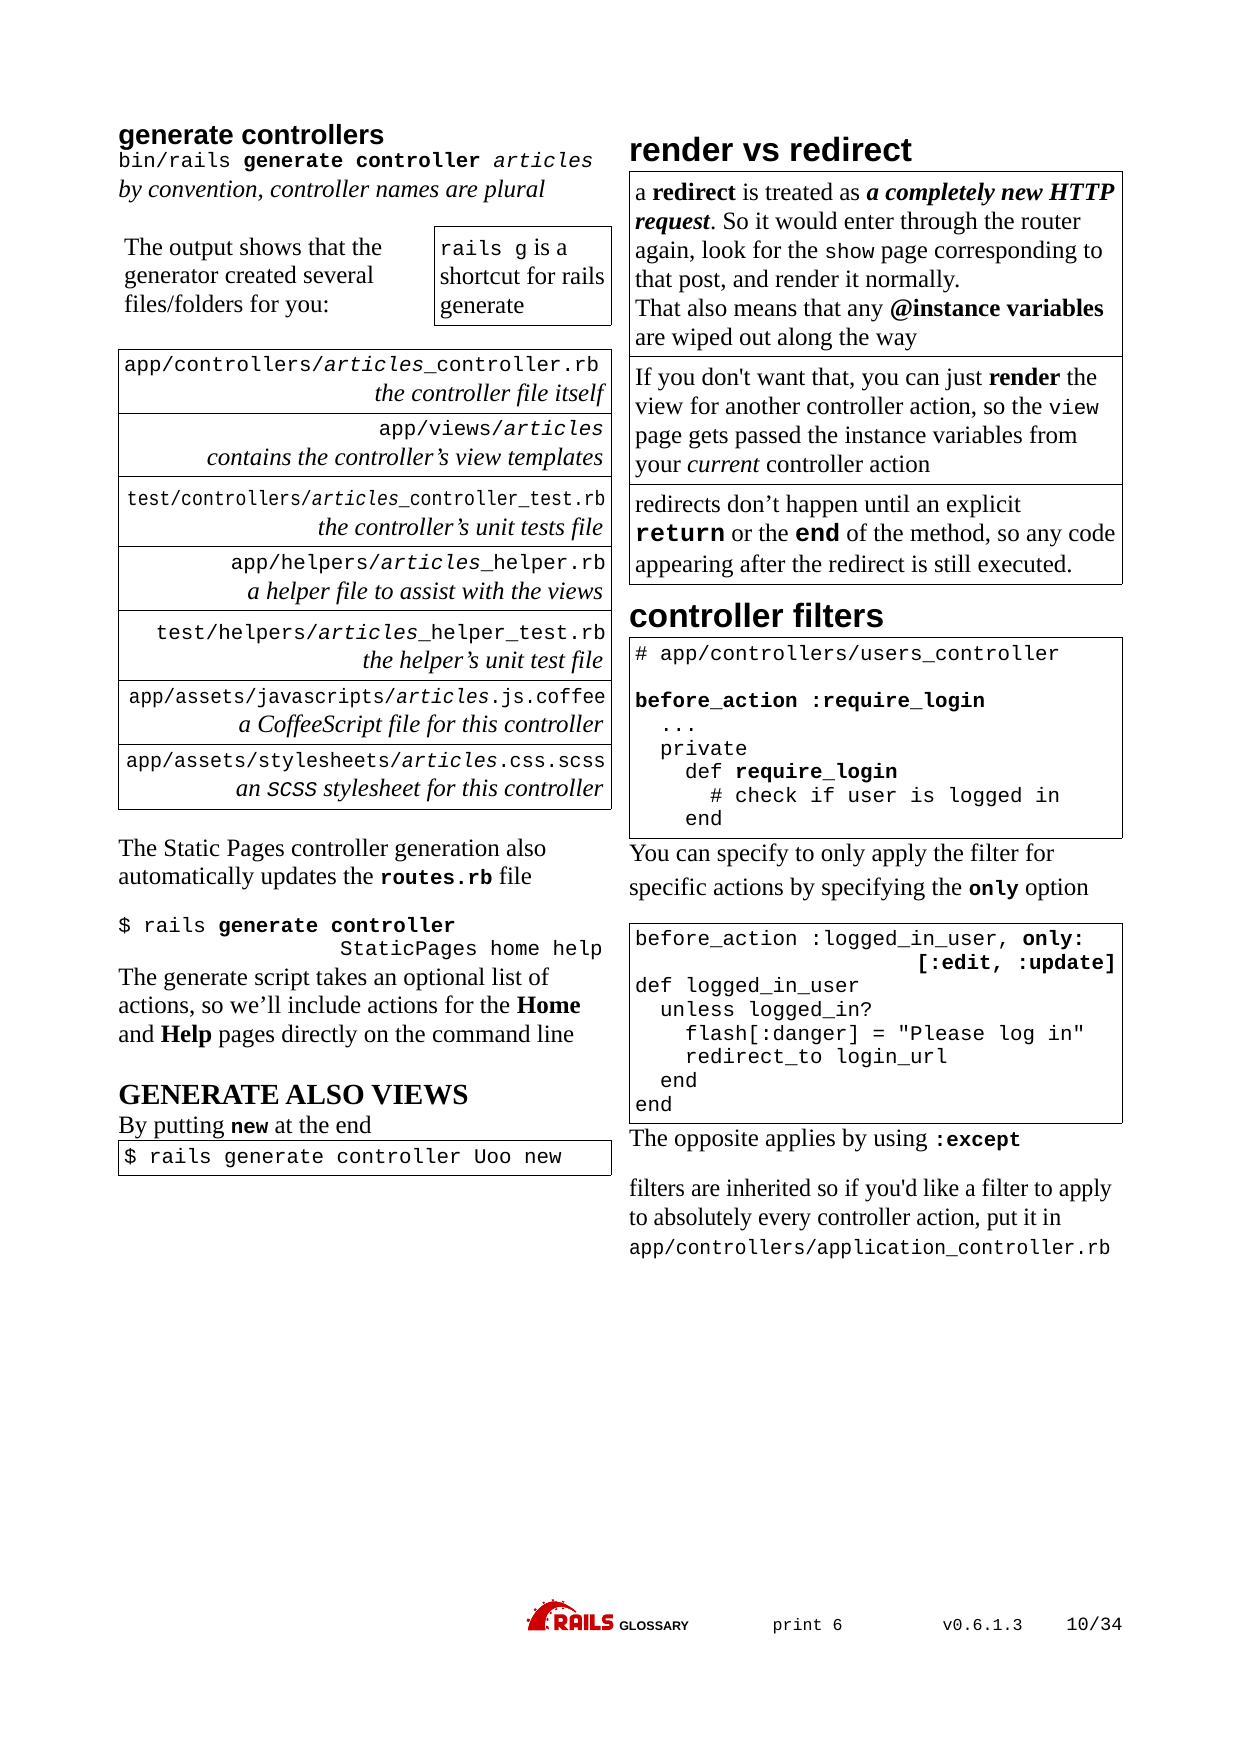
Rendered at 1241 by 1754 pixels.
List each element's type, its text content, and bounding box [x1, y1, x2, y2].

table_cell app/helpers/articles_helper.rb a helper file to assist with the views [119, 547, 611, 610]
table_cell app/assets/stylesheets/articles.css.scss an SCSS stylesheet for this controller [119, 745, 611, 809]
table_header # app/controllers/users_controller before_action :require_login ... private def require_login # check if user is logged in end [630, 638, 1122, 838]
table_cell test/helpers/articles_helper_test.rb the helper’s unit test file [119, 611, 611, 680]
text GENERATE ALSO VIEWS [118, 1077, 611, 1110]
table_header app/controllers/articles_controller.rb the controller file itself [119, 350, 611, 412]
text You can specify to only apply the filter for specific actions by specifying the only option [629, 839, 1122, 902]
text The opposite applies by using :except [629, 1124, 1122, 1153]
subtitle render vs redirect [629, 130, 1122, 168]
table_header before_action :logged_in_user, only: [:edit, :update] def logged_in_user unless logged_in? flash[:danger] = "Please log in" redirect_to login_url end end [630, 924, 1122, 1123]
text By putting new at the end [118, 1110, 611, 1140]
subtitle generate controllers [118, 118, 611, 150]
text $ rails generate controller [118, 914, 611, 938]
text The Static Pages controller generation also automatically updates the routes.rb file [118, 833, 611, 891]
subtitle controller filters [629, 596, 1122, 634]
text The generate script takes an optional list of actions, so we’ll include actions for the Home and Help pages directly on the command line [118, 962, 611, 1048]
table_header The output shows that the generator created several files/folders for you: [118, 226, 434, 325]
text by convention, controller names are plural [118, 174, 611, 202]
table_cell app/views/articles contains the controller’s view templates [119, 414, 611, 476]
table_cell redirects don’t happen until an explicit return or the end of the method, so any code appearing after the redirect is still executed. [630, 485, 1122, 584]
table_cell test/controllers/articles_controller_test.rb the controller’s unit tests file [119, 477, 611, 546]
table_header rails g is a shortcut for rails generate [435, 227, 611, 325]
table_header a redirect is treated as a completely new HTTP request. So it would enter through the router again, look for the show page corresponding to that post, and render it normally. That also means that any @instance variables are wiped out along the way [630, 172, 1122, 356]
text bin/rails generate controller articles [118, 150, 611, 174]
text StaticPages home help [118, 938, 611, 962]
table_cell app/assets/javascripts/articles.js.coffee a CoffeeScript file for this controller [119, 681, 611, 744]
table_cell If you don't want that, you can just render the view for another controller action, so the view page gets passed the instance variables from your current controller action [630, 357, 1122, 484]
table_header $ rails generate controller Uoo new [119, 1141, 611, 1175]
text filters are inherited so if you'd like a filter to apply to absolutely every controller action, put it in app/controllers/application_controller.rb [629, 1173, 1122, 1260]
